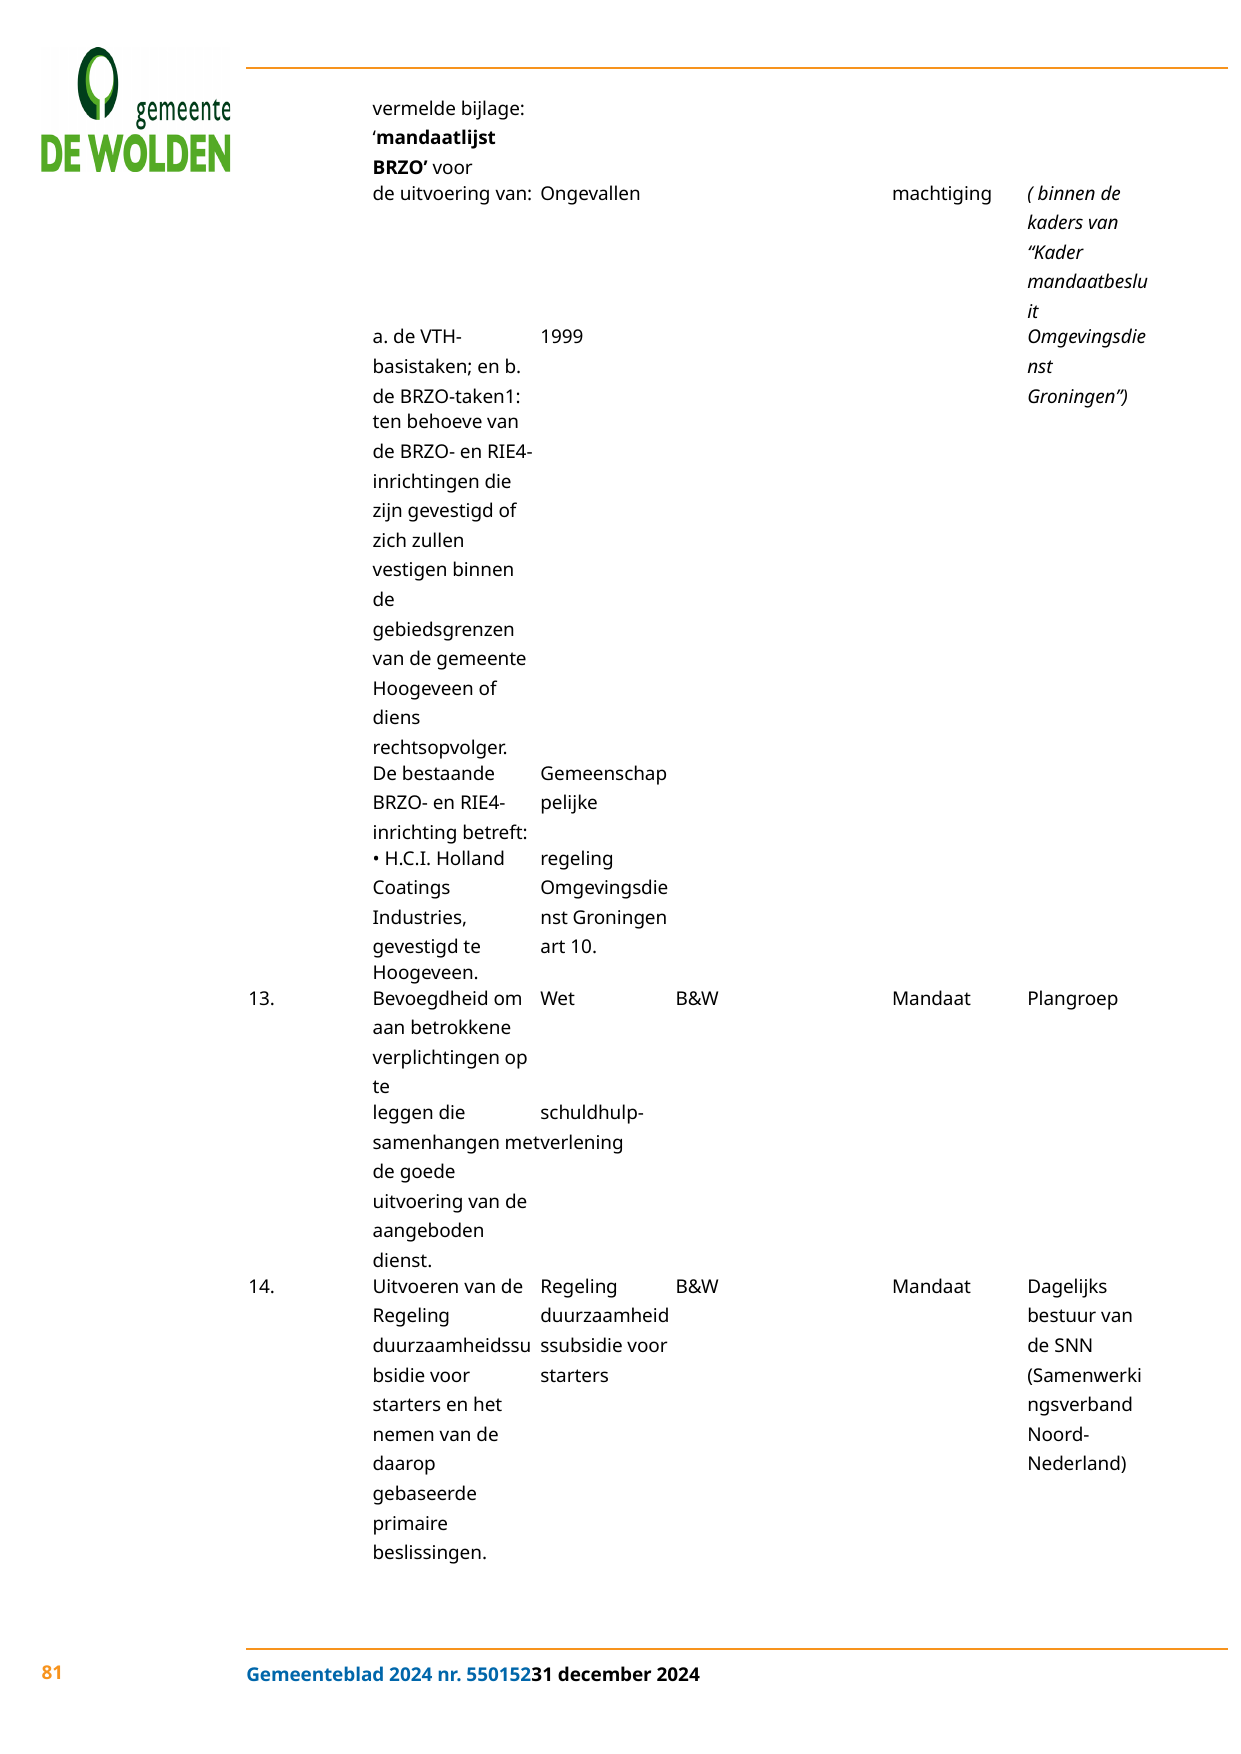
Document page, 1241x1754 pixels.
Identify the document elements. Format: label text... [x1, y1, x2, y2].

table_cell machtiging [892, 180, 1027, 324]
table_cell Hoogeveen. [373, 959, 540, 985]
table_cell [892, 409, 1027, 760]
table_cell [248, 1099, 372, 1273]
table_cell [248, 845, 372, 959]
table_cell Bevoegdheid om aan betrokkene verplichtingen op te [373, 985, 540, 1099]
table_cell [1027, 959, 1152, 985]
table_cell [892, 959, 1027, 985]
table_cell [675, 95, 892, 180]
table_cell Ongevallen [540, 180, 675, 324]
table_cell B&W [675, 1273, 892, 1565]
table_cell [675, 1565, 892, 1591]
table_cell • H.C.I. Holland Coatings Industries, gevestigd te [373, 845, 540, 959]
table_cell [675, 959, 892, 985]
table_cell [540, 409, 675, 760]
table_cell [675, 760, 892, 845]
table_cell [248, 324, 372, 409]
table_cell [540, 95, 675, 180]
table_cell De bestaande BRZO- en RIE4-inrichting betreft: [373, 760, 540, 845]
table_cell [1027, 760, 1152, 845]
table_cell 13. [248, 985, 372, 1099]
table_cell [540, 1565, 675, 1591]
table_cell Omgevingsdienst Groningen”) [1027, 324, 1152, 409]
table_cell [892, 760, 1027, 845]
table_cell [248, 409, 372, 760]
table_cell [1027, 95, 1152, 180]
table_cell [540, 959, 675, 985]
table_cell de uitvoering van: [373, 180, 540, 324]
table_cell Uitvoeren van de Regeling duurzaamheidssubsidie voor starters en het nemen van de daarop gebaseerde primaire beslissingen. [373, 1273, 540, 1565]
table_cell schuldhulp- verlening [540, 1099, 675, 1273]
table_cell [675, 409, 892, 760]
table_cell ten behoeve van de BRZO- en RIE4-inrichtingen die zijn gevestigd of zich zullen vestigen binnen de gebiedsgrenzen van de gemeente Hoogeveen of diens rechtsopvolger. [373, 409, 540, 760]
table_cell a. de VTH-basistaken; en b. de BRZO-taken1: [373, 324, 540, 409]
table_cell [373, 1565, 540, 1591]
table_cell Plangroep [1027, 985, 1152, 1099]
table_cell Gemeenschap pelijke [540, 760, 675, 845]
table_cell [675, 845, 892, 959]
table_cell [675, 180, 892, 324]
table_cell vermelde bijlage: ‘mandaatlijst BRZO’ voor [373, 95, 540, 180]
table_cell [248, 180, 372, 324]
table_cell ( binnen de kaders van “Kader mandaatbesluit [1027, 180, 1152, 324]
table_cell [892, 1099, 1027, 1273]
table_cell Mandaat [892, 985, 1027, 1099]
table_cell B&W [675, 985, 892, 1099]
table_cell 1999 [540, 324, 675, 409]
table_cell [248, 959, 372, 985]
table_cell [892, 95, 1027, 180]
picture [41, 47, 231, 172]
table_cell [892, 1565, 1027, 1591]
table_cell [892, 845, 1027, 959]
table_cell [1027, 1565, 1152, 1591]
table_cell [1027, 845, 1152, 959]
table_cell Wet [540, 985, 675, 1099]
table_cell [892, 324, 1027, 409]
table_cell [248, 95, 372, 180]
table_cell [1027, 1099, 1152, 1273]
table_cell [675, 324, 892, 409]
table_cell Mandaat [892, 1273, 1027, 1565]
table_cell 14. [248, 1273, 372, 1565]
table_cell [1027, 409, 1152, 760]
table_cell Dagelijks bestuur van de SNN (Samenwerkingsverband Noord-Nederland) [1027, 1273, 1152, 1565]
table_cell [675, 1099, 892, 1273]
table_cell Regeling duurzaamheidssubsidie voor starters [540, 1273, 675, 1565]
table_cell [248, 760, 372, 845]
table_cell regeling Omgevingsdie nst Groningen art 10. [540, 845, 675, 959]
table_cell [248, 1565, 372, 1591]
table_cell leggen die samenhangen met de goede uitvoering van de aangeboden dienst. [373, 1099, 540, 1273]
